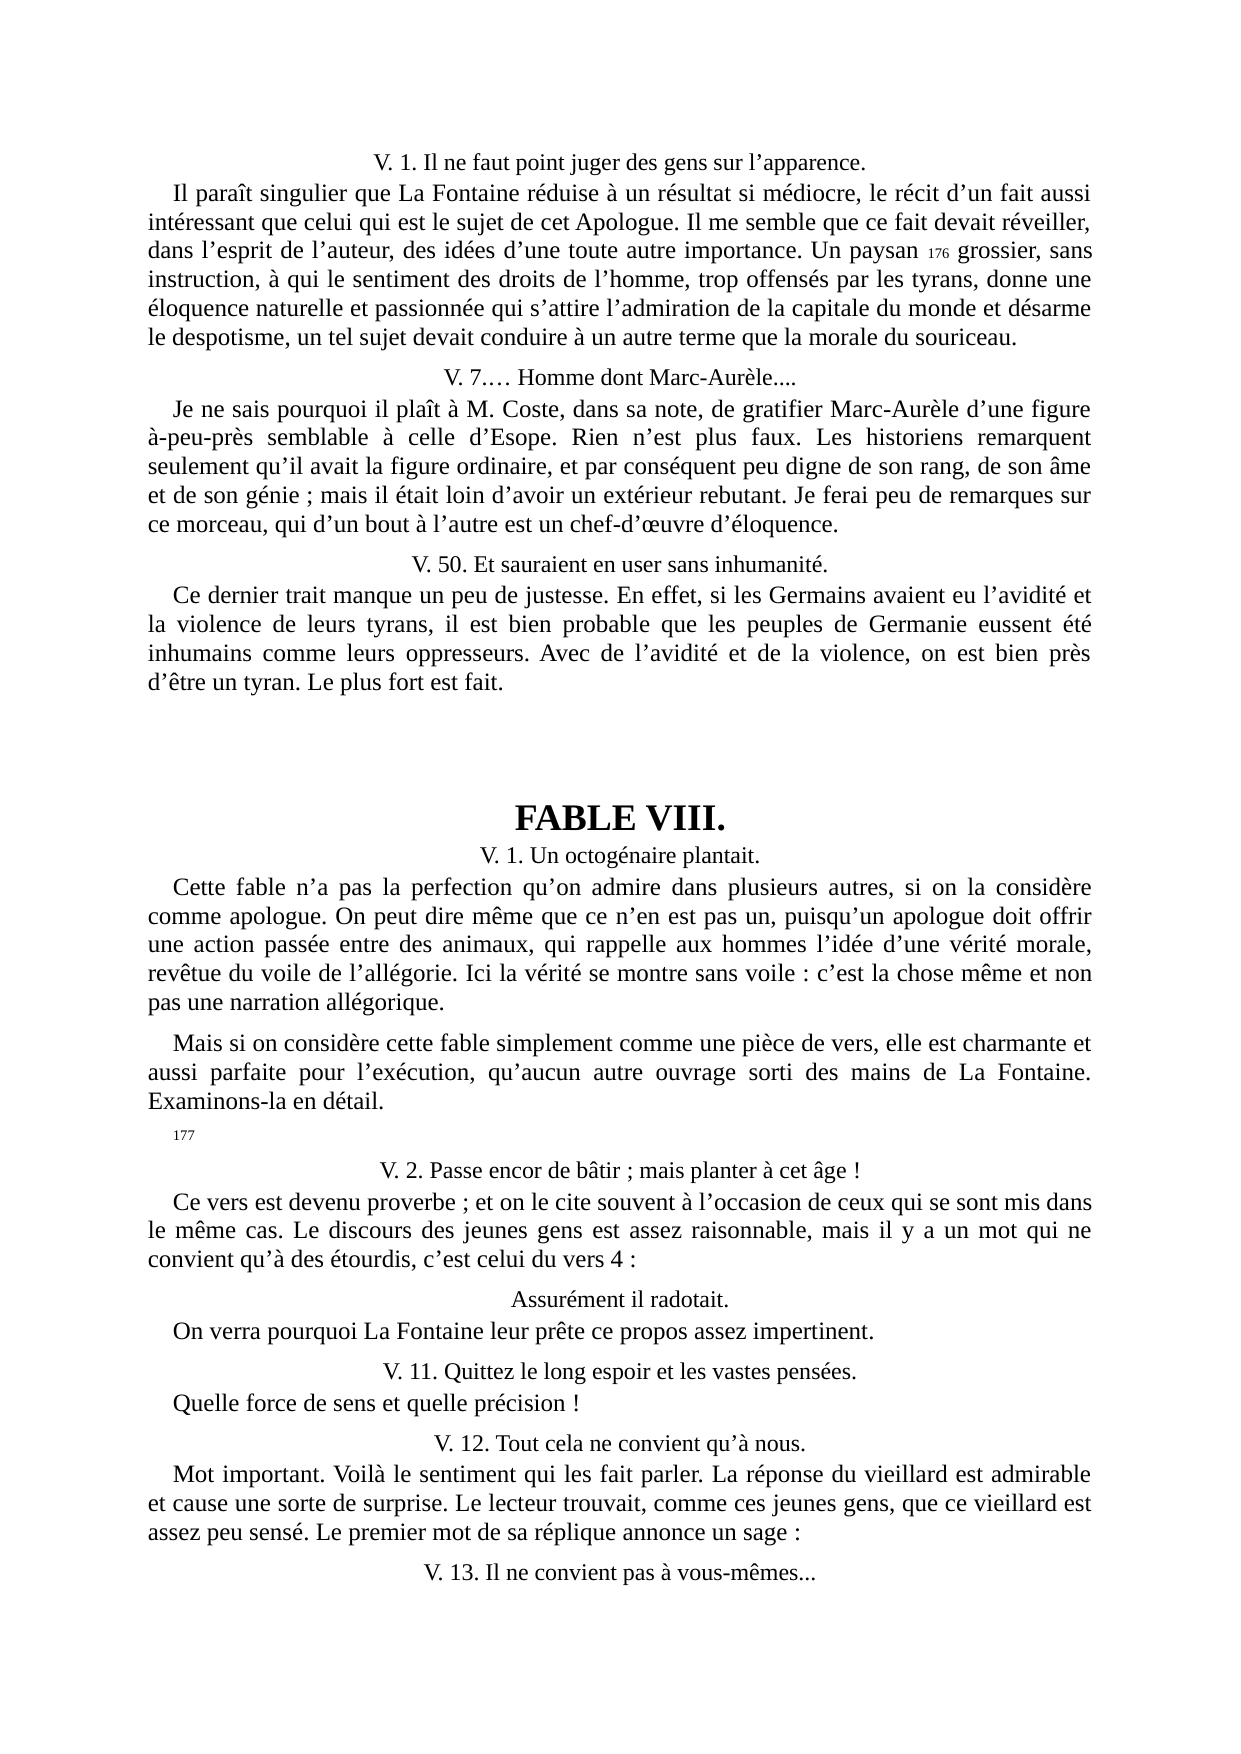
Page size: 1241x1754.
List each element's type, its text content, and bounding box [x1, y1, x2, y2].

text Cette fable n’a pas la perfection qu’on admire dans plusieurs autres, si on la considère comme apologue. On peut dire même que ce n’en est pas un, puisqu’un apologue doit offrir une action passée entre des animaux, qui rappelle aux hommes l’idée d’une vérité morale, revêtue du voile de l’allégorie. Ici la vérité se montre sans voile : c’est la chose même et non pas une narration allégorique. [148, 872, 1093, 1016]
text Je ne sais pourquoi il plaît à M. Coste, dans sa note, de gratifier Marc-Aurèle d’une figure à-peu-près semblable à celle d’Esope. Rien n’est plus faux. Les historiens remarquent seulement qu’il avait la figure ordinaire, et par conséquent peu digne de son rang, de son âme et de son génie ; mais il était loin d’avoir un extérieur rebutant. Je ferai peu de remarques sur ce morceau, qui d’un bout à l’autre est un chef-d’œuvre d’éloquence. [148, 394, 1093, 537]
text Quelle force de sens et quelle précision ! [148, 1388, 1093, 1417]
text V. 50. Et sauraient en user sans inhumanité. [148, 550, 1093, 577]
text 177 [148, 1127, 1093, 1144]
text V. 1. Un octogénaire plantait. [148, 841, 1093, 869]
text On verra pourquoi La Fontaine leur prête ce propos assez impertinent. [148, 1316, 1093, 1345]
text Ce dernier trait manque un peu de justesse. En effet, si les Germains avaient eu l’avidité et la violence de leurs tyrans, il est bien probable que les peuples de Germanie eussent été inhumains comme leurs oppresseurs. Avec de l’avidité et de la violence, on est bien près d’être un tyran. Le plus fort est fait. [148, 580, 1093, 695]
text Mot important. Voilà le sentiment qui les fait parler. La réponse du vieillard est admirable et cause une sorte de surprise. Le lecteur trouvait, comme ces jeunes gens, que ce vieillard est assez peu sensé. Le premier mot de sa réplique annonce un sage : [148, 1459, 1093, 1546]
text V. 2. Passe encor de bâtir ; mais planter à cet âge ! [148, 1156, 1093, 1184]
text Assurément il radotait. [148, 1286, 1093, 1313]
text Mais si on considère cette fable simplement comme une pièce de vers, elle est charmante et aussi parfaite pour l’exécution, qu’aucun autre ouvrage sorti des mains de La Fontaine. Examinons-la en détail. [148, 1028, 1093, 1114]
text Ce vers est devenu proverbe ; et on le cite souvent à l’occasion de ceux qui se sont mis dans le même cas. Le discours des jeunes gens est assez raisonnable, mais il y a un mot qui ne convient qu’à des étourdis, c’est celui du vers 4 : [148, 1187, 1093, 1273]
subtitle FABLE VIII. [148, 795, 1093, 838]
text Il paraît singulier que La Fontaine réduise à un résultat si médiocre, le récit d’un fait aussi intéressant que celui qui est le sujet de cet Apologue. Il me semble que ce fait devait réveiller, dans l’esprit de l’auteur, des idées d’une toute autre importance. Un paysan 176 grossier, sans instruction, à qui le sentiment des droits de l’homme, trop offensés par les tyrans, donne une éloquence naturelle et passionnée qui s’attire l’admiration de la capitale du monde et désarme le despotisme, un tel sujet devait conduire à un autre terme que la morale du souriceau. [148, 178, 1093, 351]
text V. 12. Tout cela ne convient qu’à nous. [148, 1429, 1093, 1457]
text V. 7.… Homme dont Marc-Aurèle.... [148, 363, 1093, 391]
text V. 11. Quittez le long espoir et les vastes pensées. [148, 1357, 1093, 1385]
text V. 1. Il ne faut point juger des gens sur l’apparence. [148, 148, 1093, 175]
text V. 13. Il ne convient pas à vous-mêmes... [148, 1558, 1093, 1586]
